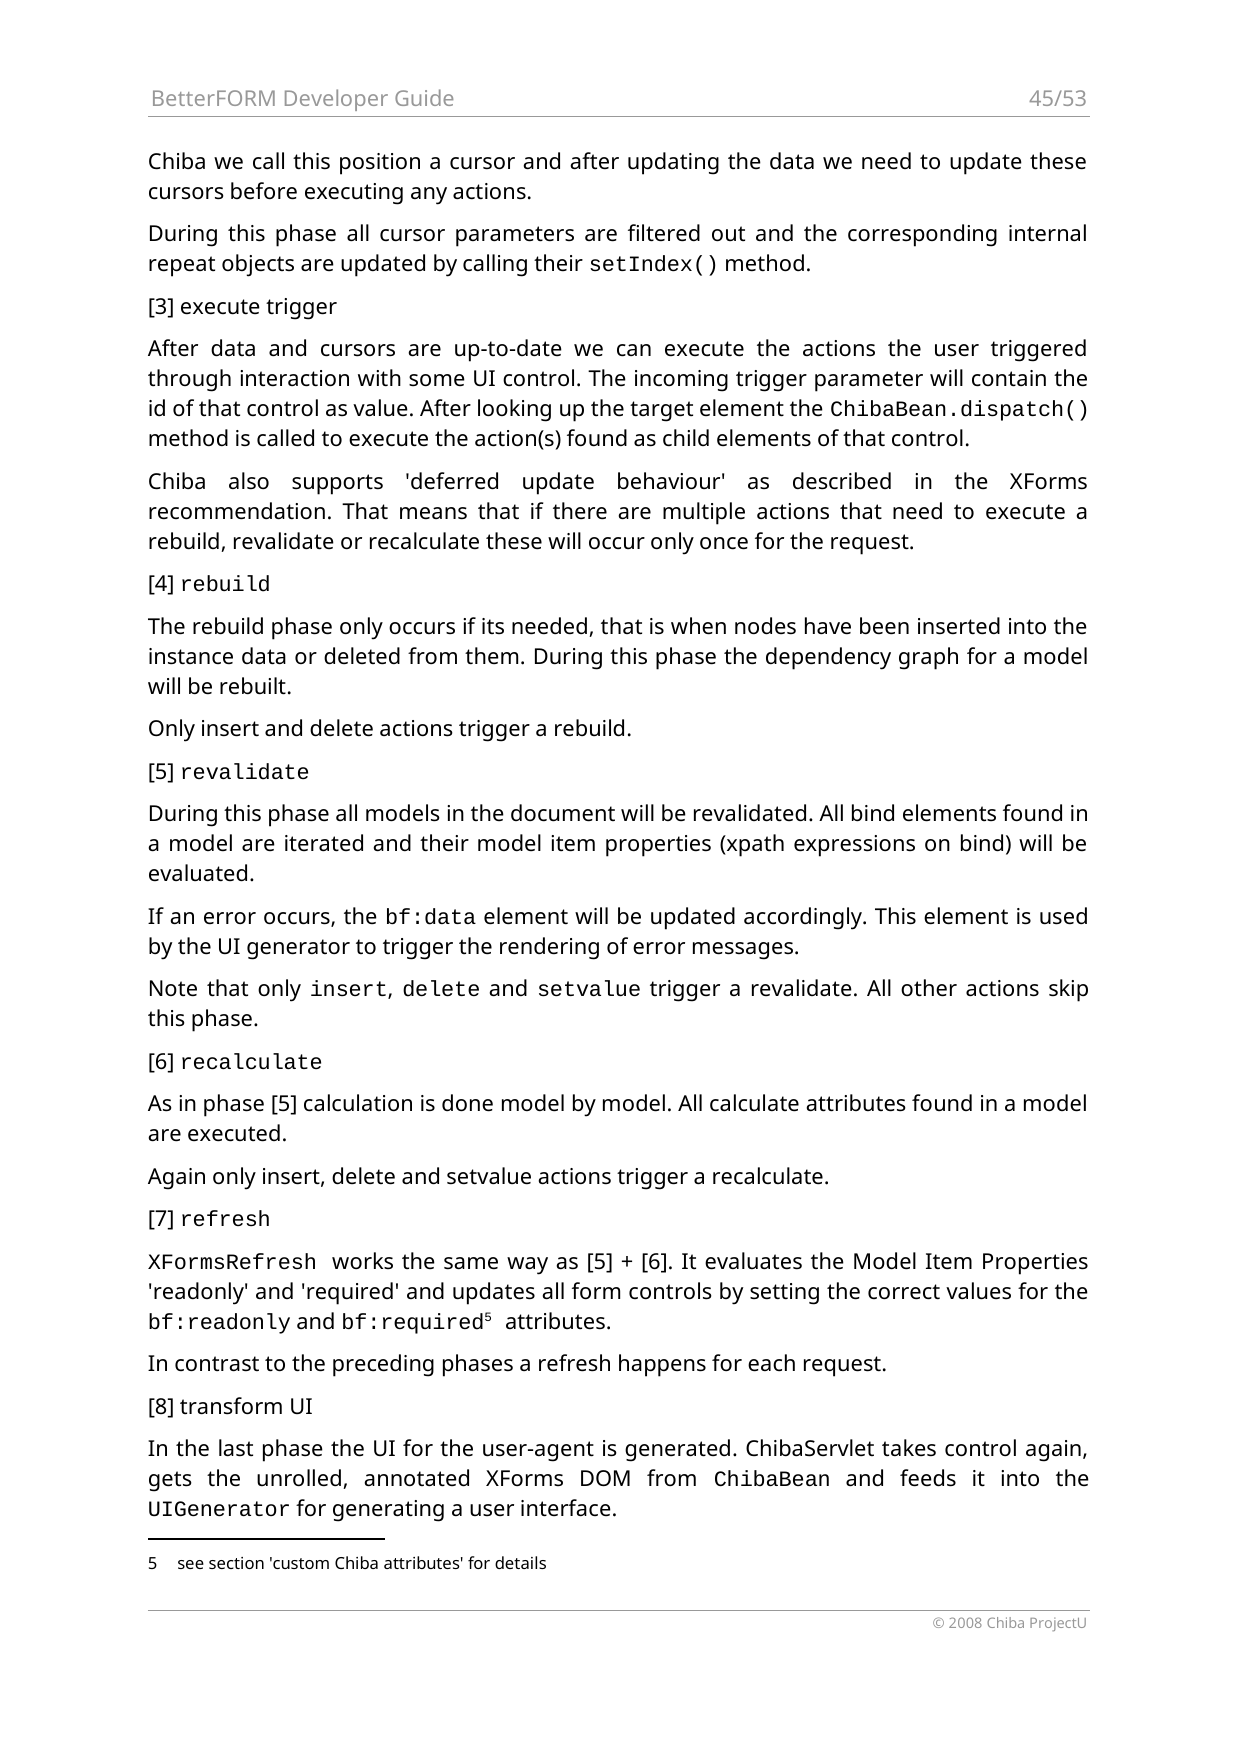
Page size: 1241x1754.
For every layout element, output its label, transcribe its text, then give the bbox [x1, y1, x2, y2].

text Chiba we call this position a cursor and after updating the data we need to update these cursors before executing any actions. [148, 146, 1090, 206]
text [7] refresh [148, 1203, 1090, 1233]
text [4] rebuild [148, 568, 1090, 598]
text [6] recalculate [148, 1046, 1090, 1076]
text The rebuild phase only occurs if its needed, that is when nodes have been inserted into the instance data or deleted from them. During this phase the dependency graph for a model will be rebuilt. [148, 611, 1090, 701]
text [5] revalidate [148, 756, 1090, 786]
text Only insert and delete actions trigger a rebuild. [148, 713, 1090, 743]
text As in phase [5] calculation is done model by model. All calculate attributes found in a model are executed. [148, 1088, 1090, 1148]
text [3] execute trigger [148, 291, 1090, 321]
text In contrast to the preceding phases a refresh happens for each request. [148, 1348, 1090, 1378]
text see section 'custom Chiba attributes' for details [148, 1552, 1093, 1574]
text During this phase all models in the document will be revalidated. All bind elements found in a model are iterated and their model item properties (xpath expressions on bind) will be evaluated. [148, 798, 1090, 888]
text Note that only insert, delete and setvalue trigger a revalidate. All other actions skip this phase. [148, 973, 1090, 1033]
text If an error occurs, the bf:data element will be updated accordingly. This element is used by the UI generator to trigger the rendering of error messages. [148, 901, 1090, 961]
text Again only insert, delete and setvalue actions trigger a recalculate. [148, 1161, 1090, 1191]
text After data and cursors are up-to-date we can execute the actions the user triggered through interaction with some UI control. The incoming trigger parameter will contain the id of that control as value. After looking up the target element the ChibaBean.dispatch() method is called to execute the action(s) found as child elements of that control. [148, 333, 1090, 453]
text Chiba also supports 'deferred update behaviour' as described in the XForms recommendation. That means that if there are multiple actions that need to execute a rebuild, revalidate or recalculate these will occur only once for the request. [148, 466, 1090, 556]
text In the last phase the UI for the user-agent is generated. ChibaServlet takes control again, gets the unrolled, annotated XForms DOM from ChibaBean and feeds it into the UIGenerator for generating a user interface. [148, 1433, 1090, 1523]
text [8] transform UI [148, 1391, 1090, 1421]
text XFormsRefresh works the same way as [5] + [6]. It evaluates the Model Item Properties 'readonly' and 'required' and updates all form controls by setting the correct values for the bf:readonly and bf:required attributes. [148, 1246, 1090, 1336]
text During this phase all cursor parameters are filtered out and the corresponding internal repeat objects are updated by calling their setIndex() method. [148, 218, 1090, 278]
